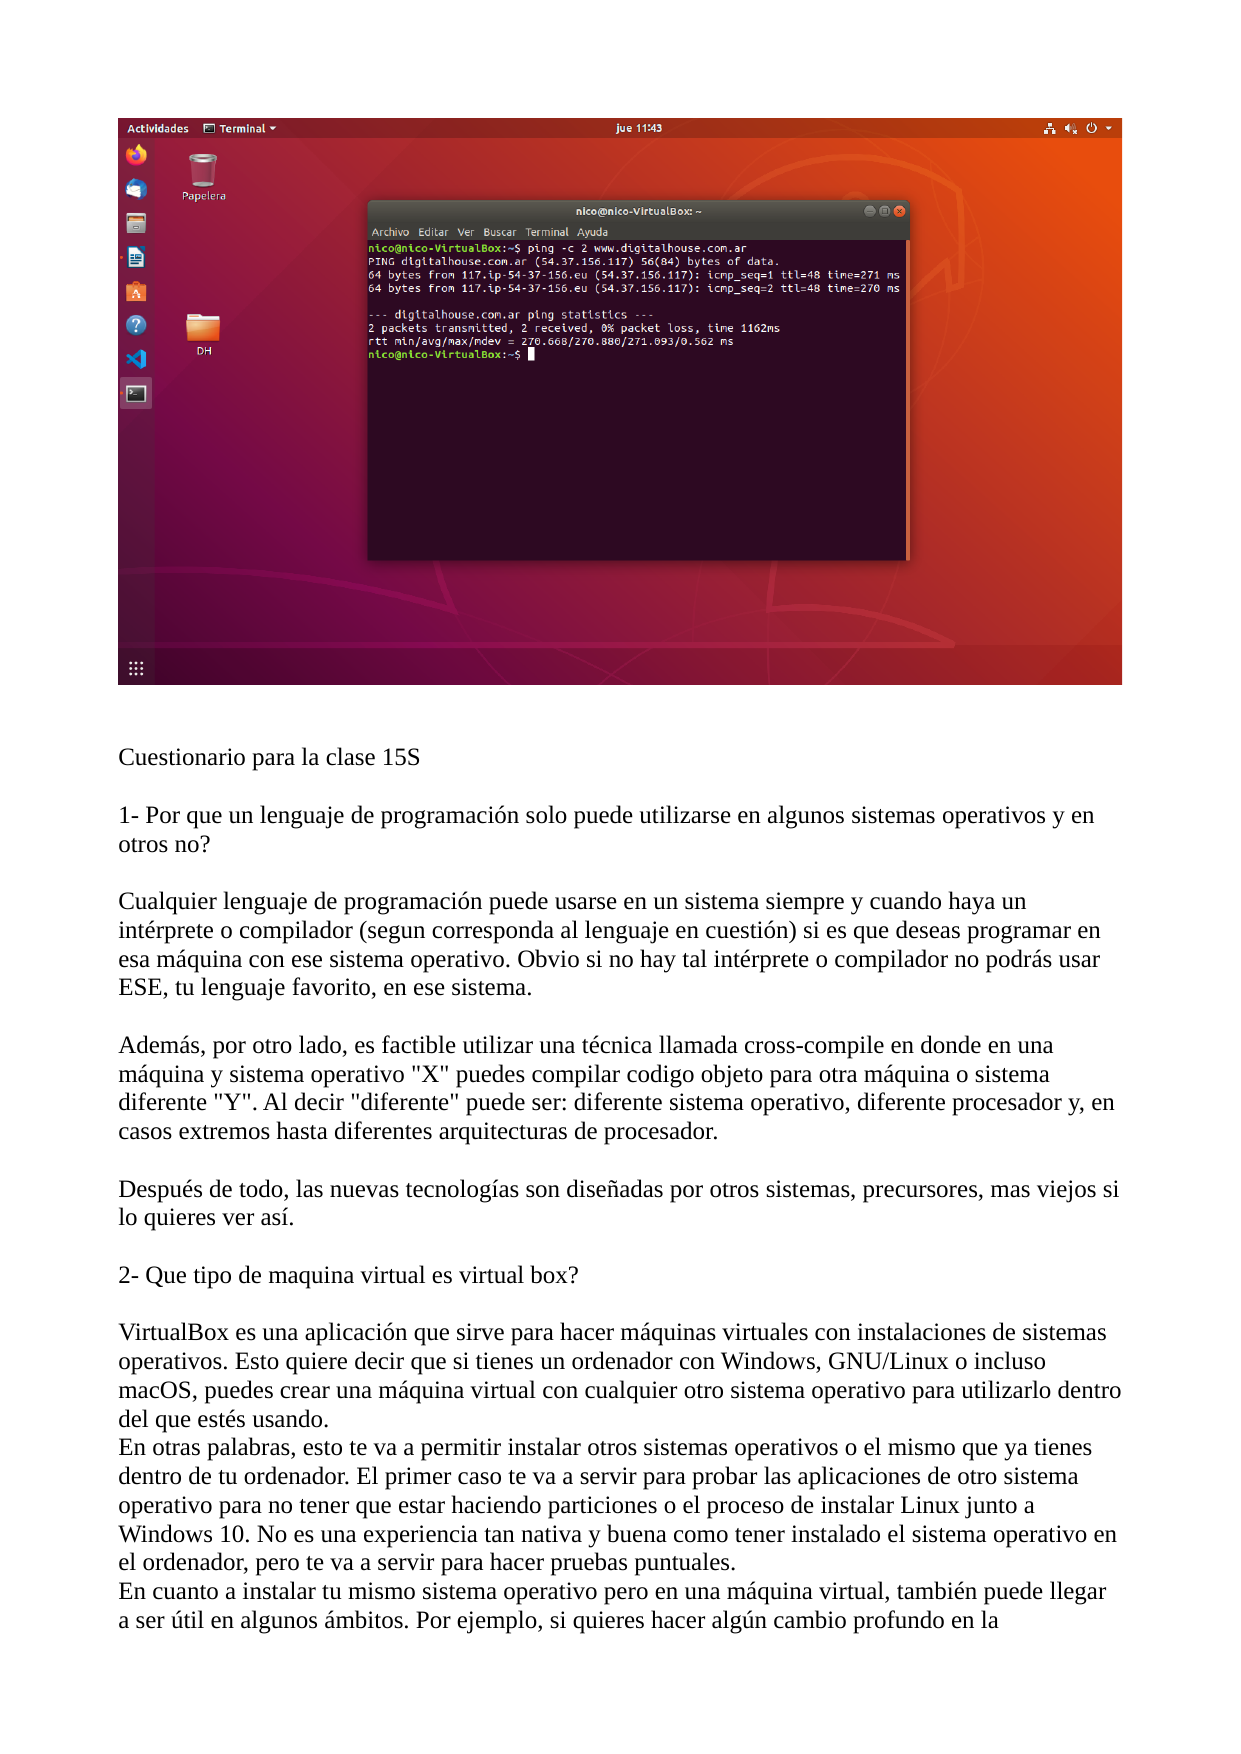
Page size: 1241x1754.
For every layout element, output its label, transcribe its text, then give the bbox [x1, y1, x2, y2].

text 1- Por que un lenguaje de programación solo puede utilizarse en algunos sistemas operativos y en otros no? [118, 800, 1122, 857]
text Cualquier lenguaje de programación puede usarse en un sistema siempre y cuando haya un intérprete o compilador (segun corresponda al lenguaje en cuestión) si es que deseas programar en esa máquina con ese sistema operativo. Obvio si no hay tal intérprete o compilador no podrás usar ESE, tu lenguaje favorito, en ese sistema. Además, por otro lado, es factible utilizar una técnica llamada cross-compile en donde en una máquina y sistema operativo "X" puedes compilar codigo objeto para otra máquina o sistema diferente "Y". Al decir "diferente" puede ser: diferente sistema operativo, diferente procesador y, en casos extremos hasta diferentes arquitecturas de procesador. Después de todo, las nuevas tecnologías son diseñadas por otros sistemas, precursores, mas viejos si lo quieres ver así. [118, 886, 1122, 1231]
picture [118, 118, 1123, 685]
text Cuestionario para la clase 15S [118, 742, 1122, 771]
text VirtualBox es una aplicación que sirve para hacer máquinas virtuales con instalaciones de sistemas operativos. Esto quiere decir que si tienes un ordenador con Windows, GNU/Linux o incluso macOS, puedes crear una máquina virtual con cualquier otro sistema operativo para utilizarlo dentro del que estés usando. En otras palabras, esto te va a permitir instalar otros sistemas operativos o el mismo que ya tienes dentro de tu ordenador. El primer caso te va a servir para probar las aplicaciones de otro sistema operativo para no tener que estar haciendo particiones o el proceso de instalar Linux junto a Windows 10. No es una experiencia tan nativa y buena como tener instalado el sistema operativo en el ordenador, pero te va a servir para hacer pruebas puntuales. En cuanto a instalar tu mismo sistema operativo pero en una máquina virtual, también puede llegar a ser útil en algunos ámbitos. Por ejemplo, si quieres hacer algún cambio profundo en la [118, 1317, 1122, 1634]
text 2- Que tipo de maquina virtual es virtual box? [118, 1260, 1122, 1289]
